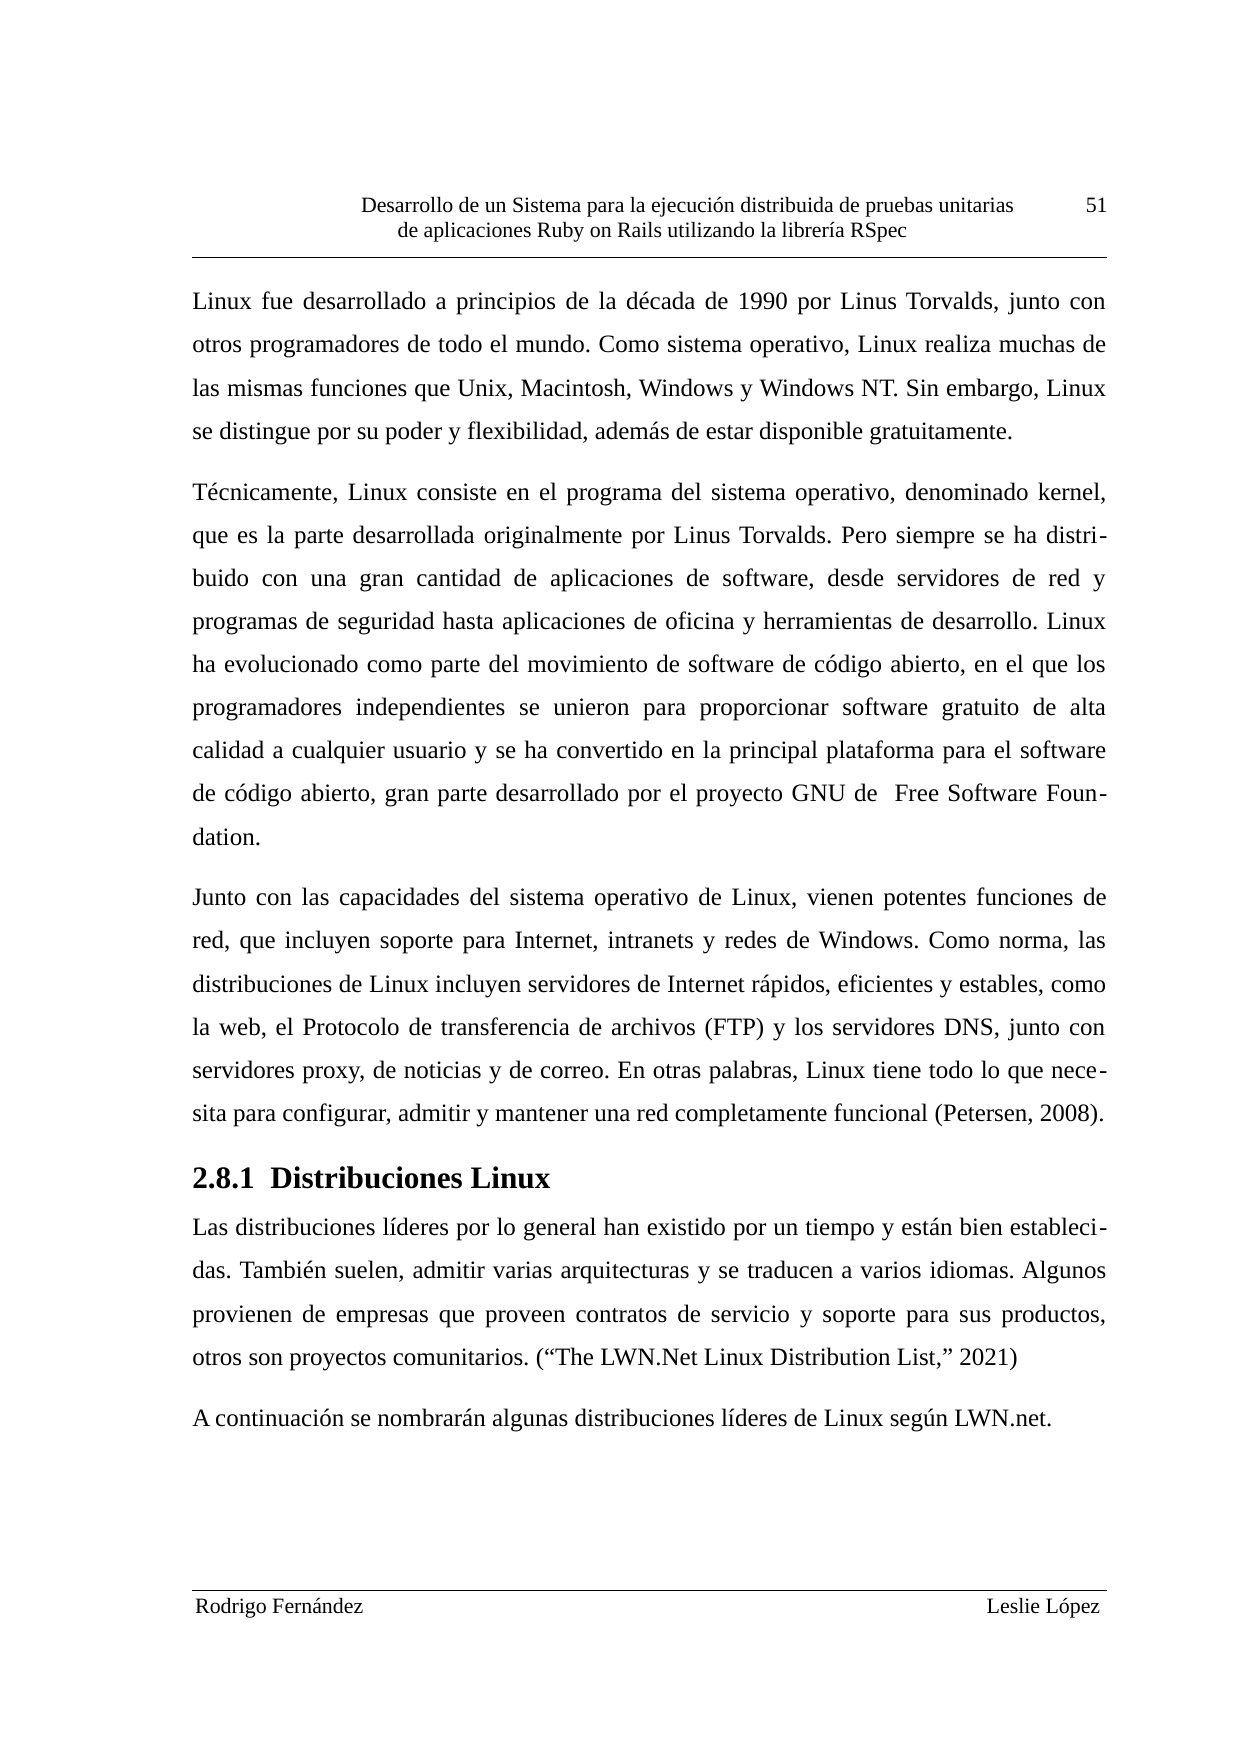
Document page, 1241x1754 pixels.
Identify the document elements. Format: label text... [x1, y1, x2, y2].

text Junto con las capacidades del sistema operativo de Linux, vienen potentes funciones de red, que incluyen soporte para Internet, intranets y redes de Windows. Como norma, las distribuciones de Linux incluyen servidores de Internet rápidos, eficientes y estables, como la web, el Protocolo de transferencia de archivos (FTP) y los servidores DNS, junto con servidores proxy, de noticias y de correo. En otras palabras, Linux tiene todo lo que nece­sita para configurar, admitir y mantener una red completamente funcional (Petersen, 2008).⁠⁠ [192, 882, 1107, 1127]
subtitle Distribuciones Linux [192, 1159, 1107, 1195]
text Técnicamente, Linux consiste en el programa del sistema operativo, denominado kernel, que es la parte desarrollada originalmente por Linus Torvalds. Pero siempre se ha distri­buido con una gran cantidad de aplicaciones de software, desde servidores de red y programas de seguridad hasta aplicaciones de oficina y herramientas de desarrollo. Linux ha evolucionado como parte del movimiento de software de código abierto, en el que los programadores independientes se unieron para proporcionar software gratuito de alta calidad a cualquier usuario y se ha convertido en la principal plataforma para el software de código abierto, gran parte desarrollado por el proyecto GNU de Free Software Foun­dation. [192, 477, 1107, 850]
text Las distribuciones líderes por lo general han existido por un tiempo y están bien estableci­das. También suelen, admitir varias arquitecturas y se traducen a varios idiomas. Algunos provienen de empresas que proveen contratos de servicio y soporte para sus productos, otros son proyectos comunitarios. (“The LWN.Net Linux Distribution List,” 2021)⁠ [192, 1212, 1107, 1371]
text A continuación se nombrarán algunas distribuciones líderes de Linux según LWN.net. [192, 1403, 1107, 1431]
text Linux fue desarrollado a principios de la década de 1990 por Linus Torvalds, junto con otros programadores de todo el mundo. Como sistema operativo, Linux realiza muchas de las mismas funciones que Unix, Macintosh, Windows y Windows NT. Sin embargo, Linux se distingue por su poder y flexibilidad, además de estar disponible gratuitamente. [192, 286, 1107, 444]
